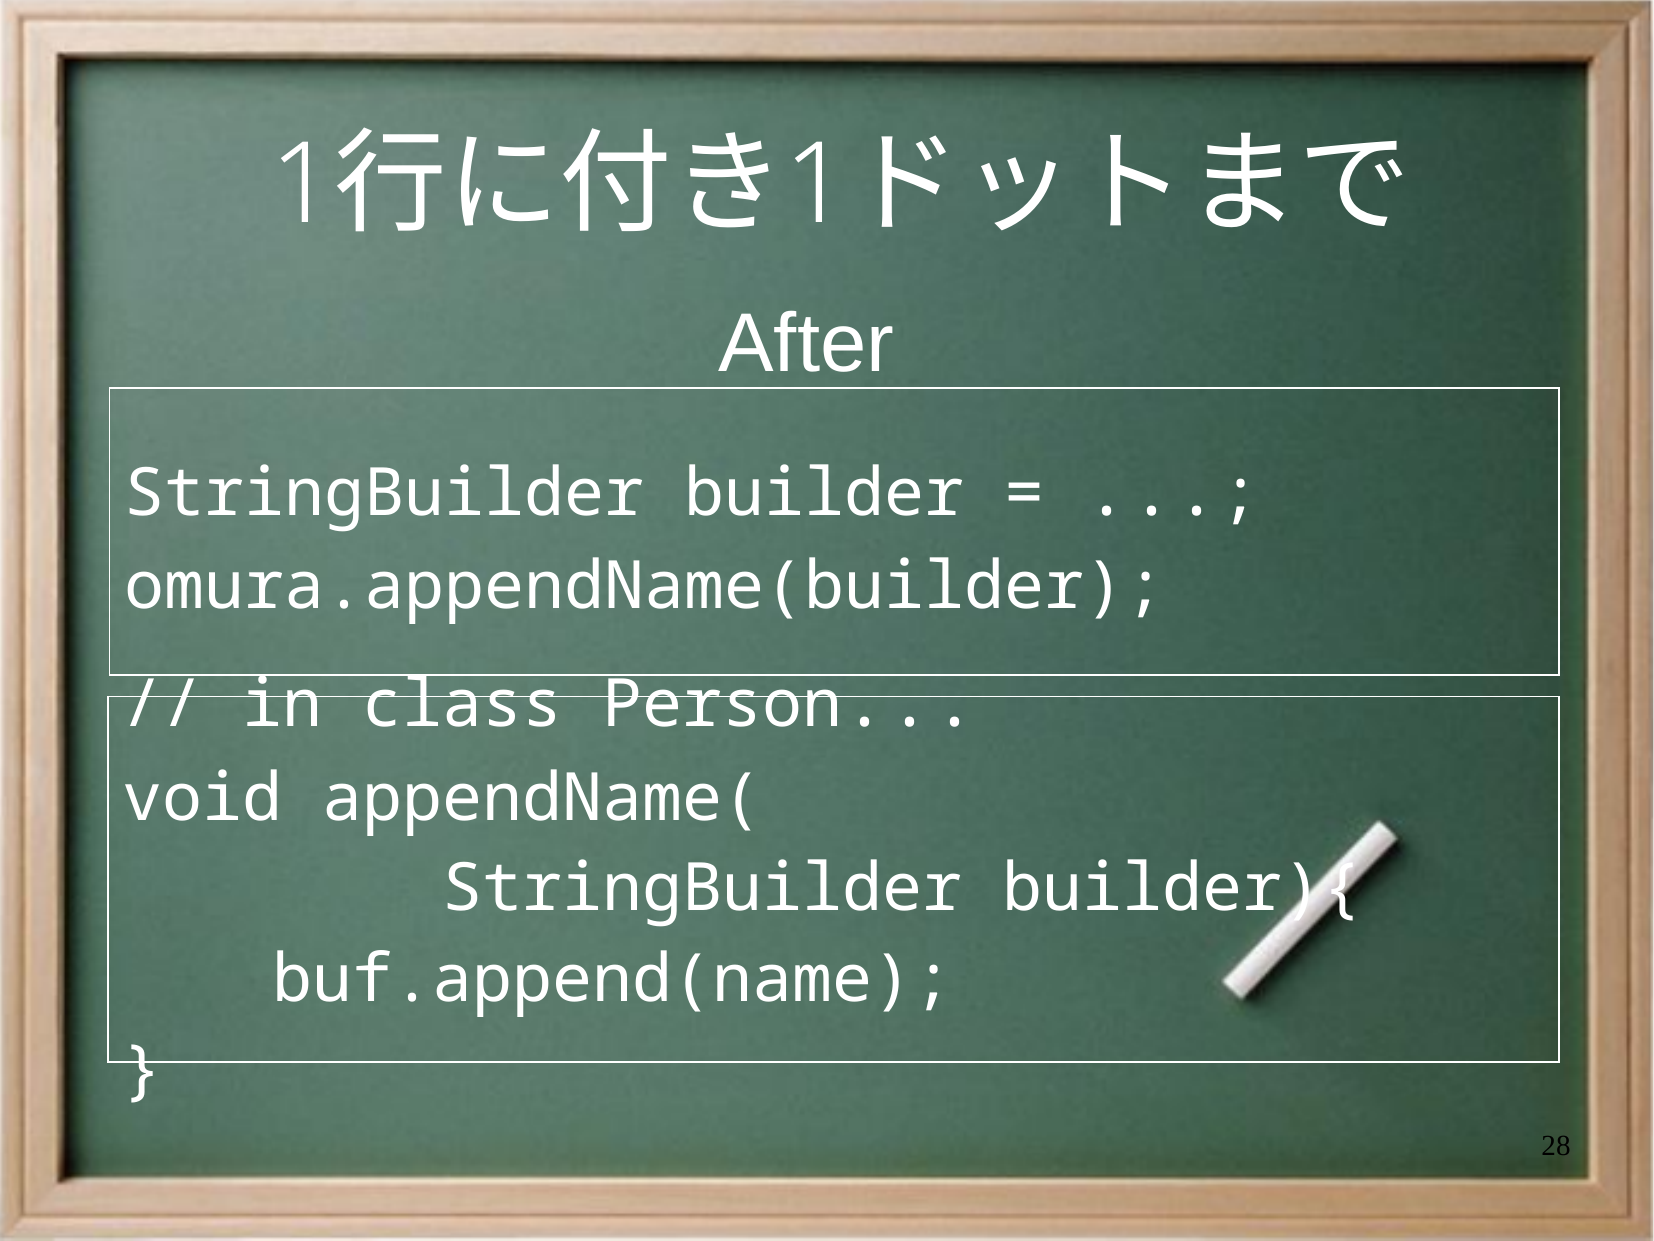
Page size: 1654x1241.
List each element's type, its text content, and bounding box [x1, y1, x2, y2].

text_box After [703, 288, 910, 397]
picture [0, 0, 1654, 1241]
title 1行に付き1ドットまで [82, 44, 1599, 304]
text_box // in class Person... void appendName( StringBuilder builder){ buf.append(name); } [107, 696, 1560, 1062]
text_box StringBuilder builder = ...; omura.appendName(builder); [109, 388, 1560, 676]
